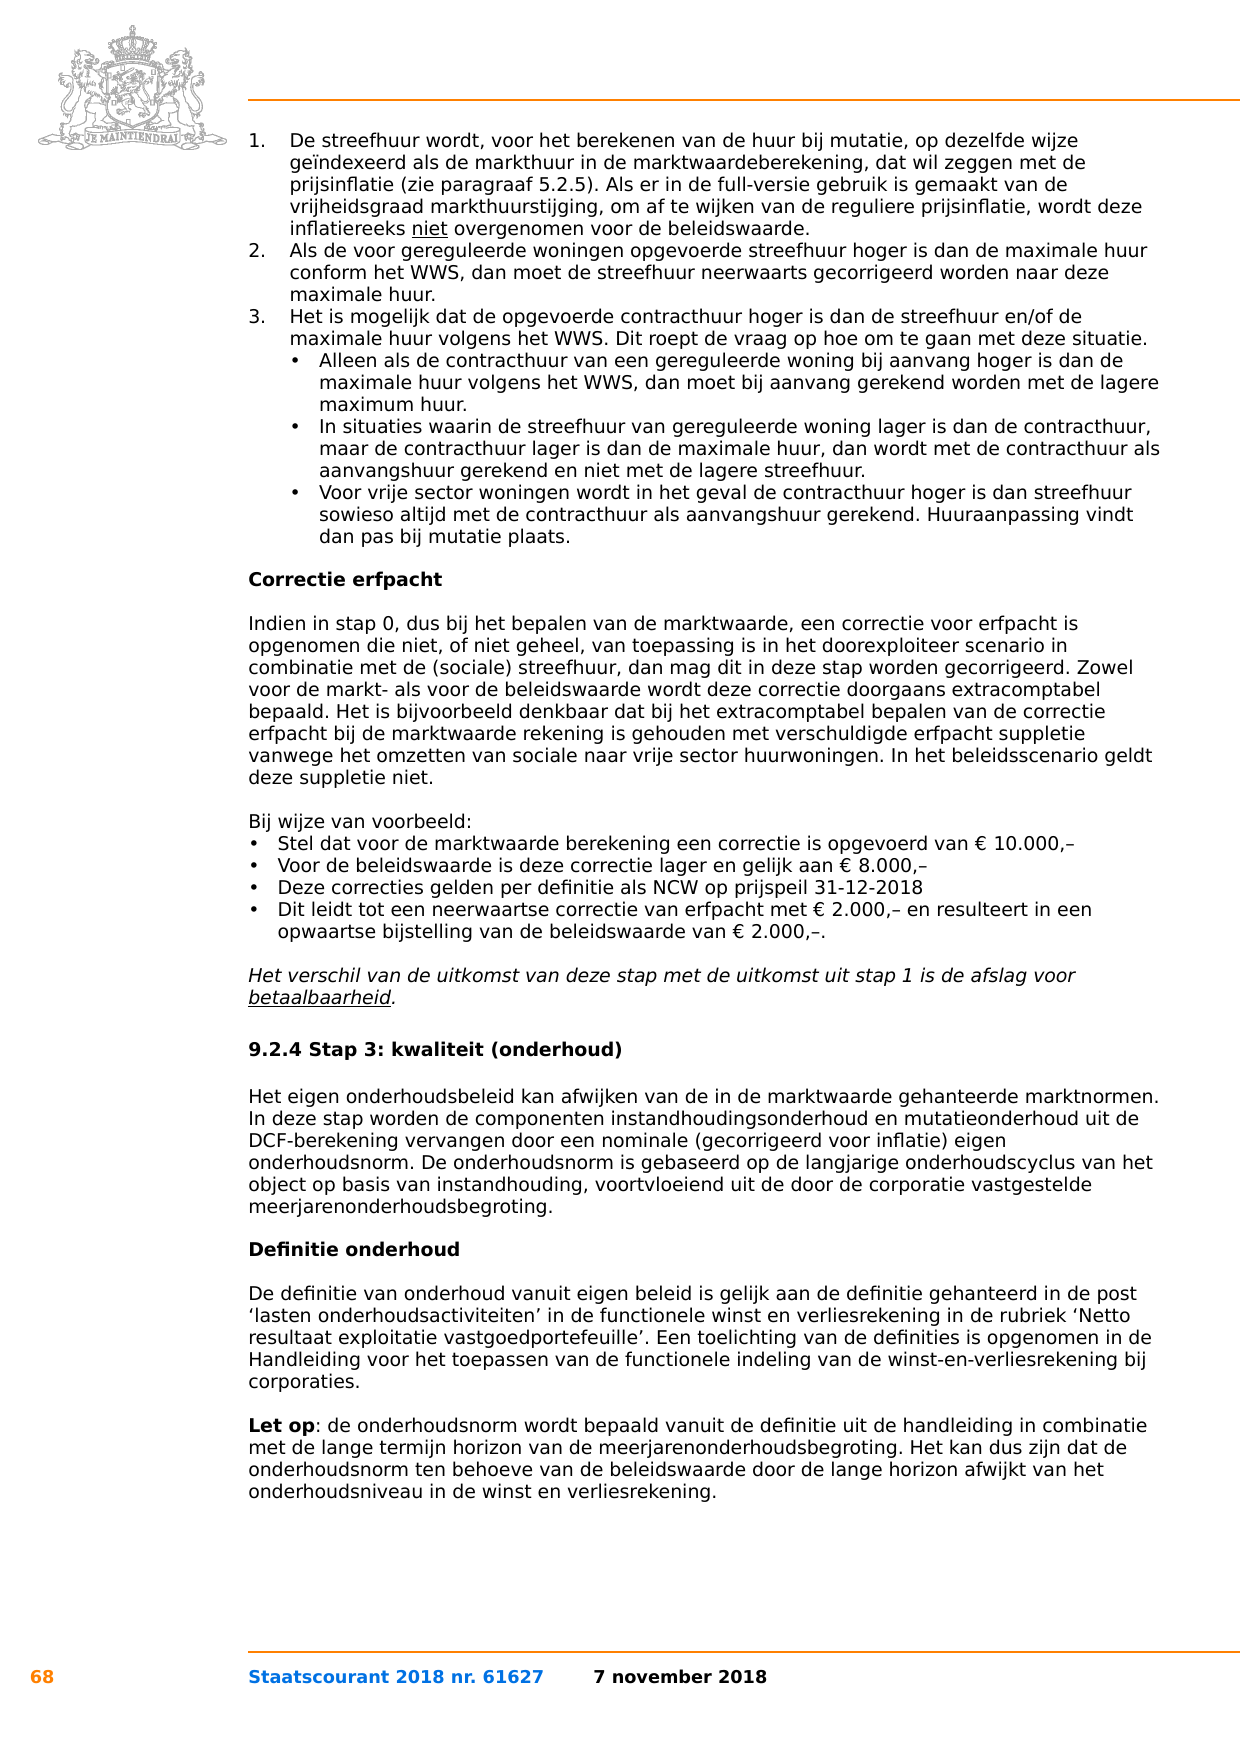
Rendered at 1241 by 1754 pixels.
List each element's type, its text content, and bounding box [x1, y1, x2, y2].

text Bij wijze van voorbeeld: [248, 811, 1163, 833]
text 3. Het is mogelijk dat de opgevoerde contracthuur hoger is dan de streefhuur en/of de maximale huur volgens het WWS. Dit roept de vraag op hoe om te gaan met deze situatie. [248, 306, 1163, 350]
text De definitie van onderhoud vanuit eigen beleid is gelijk aan de definitie gehanteerd in de post ‘lasten onderhoudsactiviteiten’ in de functionele winst en verliesrekening in de rubriek ‘Netto resultaat exploitatie vastgoedportefeuille’. Een toelichting van de definities is opgenomen in de Handleiding voor het toepassen van de functionele indeling van de winst-en-verliesrekening bij corporaties. [248, 1283, 1163, 1393]
text 1. De streefhuur wordt, voor het berekenen van de huur bij mutatie, op dezelfde wijze geïndexeerd als de markthuur in de marktwaardeberekening, dat wil zeggen met de prijsinflatie (zie paragraaf 5.2.5). Als er in de full-versie gebruik is gemaakt van de vrijheidsgraad markthuurstijging, om af te wijken van de reguliere prijsinflatie, wordt deze inflatiereeks niet overgenomen voor de beleidswaarde. [248, 130, 1163, 240]
text • In situaties waarin de streefhuur van gereguleerde woning lager is dan de contracthuur, maar de contracthuur lager is dan de maximale huur, dan wordt met de contracthuur als aanvangshuur gerekend en niet met de lagere streefhuur. [289, 416, 1163, 482]
subtitle Correctie erfpacht [248, 569, 1163, 591]
text 2. Als de voor gereguleerde woningen opgevoerde streefhuur hoger is dan de maximale huur conform het WWS, dan moet de streefhuur neerwaarts gecorrigeerd worden naar deze maximale huur. [248, 240, 1163, 306]
text • Voor de beleidswaarde is deze correctie lager en gelijk aan € 8.000,– [248, 855, 1163, 877]
text • Alleen als de contracthuur van een gereguleerde woning bij aanvang hoger is dan de maximale huur volgens het WWS, dan moet bij aanvang gerekend worden met de lagere maximum huur. [289, 350, 1163, 416]
text • Voor vrije sector woningen wordt in het geval de contracthuur hoger is dan streefhuur sowieso altijd met de contracthuur als aanvangshuur gerekend. Huuraanpassing vindt dan pas bij mutatie plaats. [289, 482, 1163, 547]
text • Stel dat voor de marktwaarde berekening een correctie is opgevoerd van € 10.000,– [248, 833, 1163, 855]
text Let op: de onderhoudsnorm wordt bepaald vanuit de definitie uit de handleiding in combinatie met de lange termijn horizon van de meerjarenonderhoudsbegroting. Het kan dus zijn dat de onderhoudsnorm ten behoeve van de beleidswaarde door de lange horizon afwijkt van het onderhoudsniveau in de winst en verliesrekening. [248, 1415, 1163, 1503]
text Het verschil van de uitkomst van deze stap met de uitkomst uit stap 1 is de afslag voor betaalbaarheid. [248, 965, 1163, 1009]
text • Deze correcties gelden per definitie als NCW op prijspeil 31-12-2018 [248, 877, 1163, 899]
subtitle 9.2.4 Stap 3: kwaliteit (onderhoud) [248, 1039, 1163, 1061]
text • Dit leidt tot een neerwaartse correctie van erfpacht met € 2.000,– en resulteert in een opwaartse bijstelling van de beleidswaarde van € 2.000,–. [248, 899, 1163, 943]
text Het eigen onderhoudsbeleid kan afwijken van de in de marktwaarde gehanteerde marktnormen. In deze stap worden de componenten instandhoudingsonderhoud en mutatieonderhoud uit de DCF-berekening vervangen door een nominale (gecorrigeerd voor inflatie) eigen onderhoudsnorm. De onderhoudsnorm is gebaseerd op de langjarige onderhoudscyclus van het object op basis van instandhouding, voortvloeiend uit de door de corporatie vastgestelde meerjarenonderhoudsbegroting. [248, 1086, 1163, 1217]
text Indien in stap 0, dus bij het bepalen van de marktwaarde, een correctie voor erfpacht is opgenomen die niet, of niet geheel, van toepassing is in het doorexploiteer scenario in combinatie met de (sociale) streefhuur, dan mag dit in deze stap worden gecorrigeerd. Zowel voor de markt- als voor de beleidswaarde wordt deze correctie doorgaans extracomptabel bepaald. Het is bijvoorbeeld denkbaar dat bij het extracomptabel bepalen van de correctie erfpacht bij de marktwaarde rekening is gehouden met verschuldigde erfpacht suppletie vanwege het omzetten van sociale naar vrije sector huurwoningen. In het beleidsscenario geldt deze suppletie niet. [248, 613, 1163, 789]
picture [38, 25, 227, 150]
subtitle Definitie onderhoud [248, 1239, 1163, 1261]
